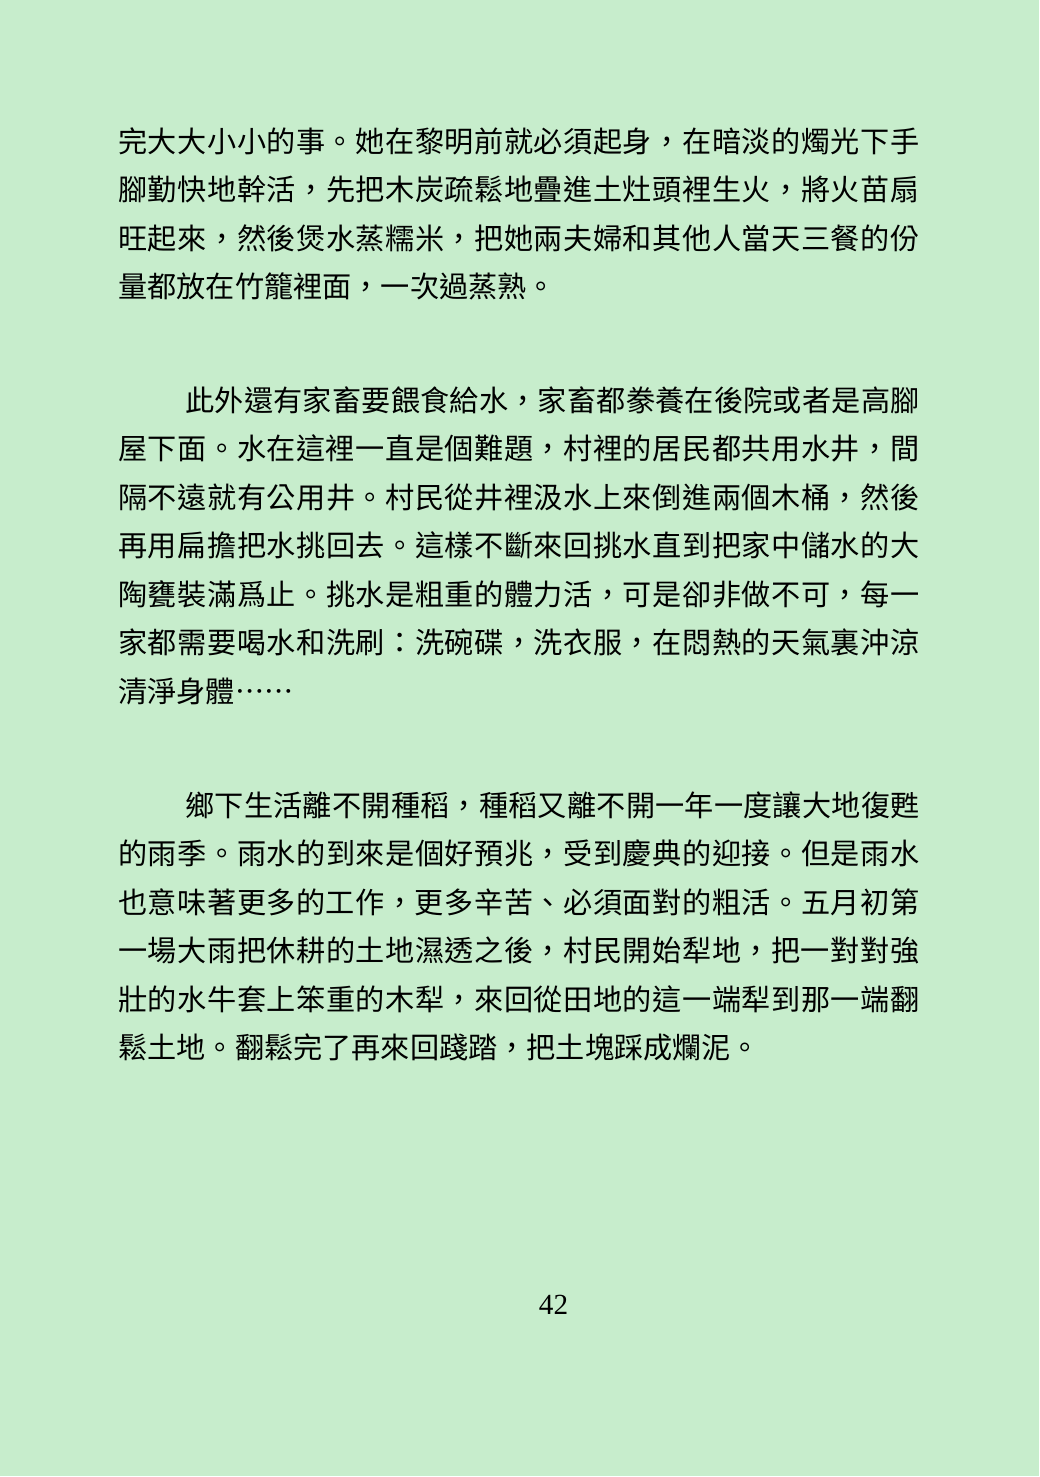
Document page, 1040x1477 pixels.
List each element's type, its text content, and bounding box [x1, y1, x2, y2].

text 完大大小小的事。她在黎明前就必須起身，在暗淡的燭光下手腳勤快地幹活，先把木炭疏鬆地疊進土灶頭裡生火，將火苗扇旺起來，然後煲水蒸糯米，把她兩夫婦和其他人當天三餐的份量都放在竹籠裡面，一次過蒸熟。 [118, 118, 921, 306]
text 此外還有家畜要餵食給水，家畜都豢養在後院或者是高腳屋下面。水在這裡一直是個難題，村裡的居民都共用水井，間隔不遠就有公用井。村民從井裡汲水上來倒進兩個木桶，然後再用扁擔把水挑回去。這樣不斷來回挑水直到把家中儲水的大陶甕裝滿爲止。挑水是粗重的體力活，可是卻非做不可，每一家都需要喝水和洗刷：洗碗碟，洗衣服，在悶熱的天氣裏沖涼清淨身體…… [118, 377, 921, 711]
text 鄉下生活離不開種稻，種稻又離不開一年一度讓大地復甦的雨季。雨水的到來是個好預兆，受到慶典的迎接。但是雨水也意味著更多的工作，更多辛苦、必須面對的粗活。五月初第一場大雨把休耕的土地濕透之後，村民開始犁地，把一對對強壯的水牛套上笨重的木犁，來回從田地的這一端犁到那一端翻鬆土地。翻鬆完了再來回踐踏，把土塊踩成爛泥。 [118, 782, 921, 1067]
